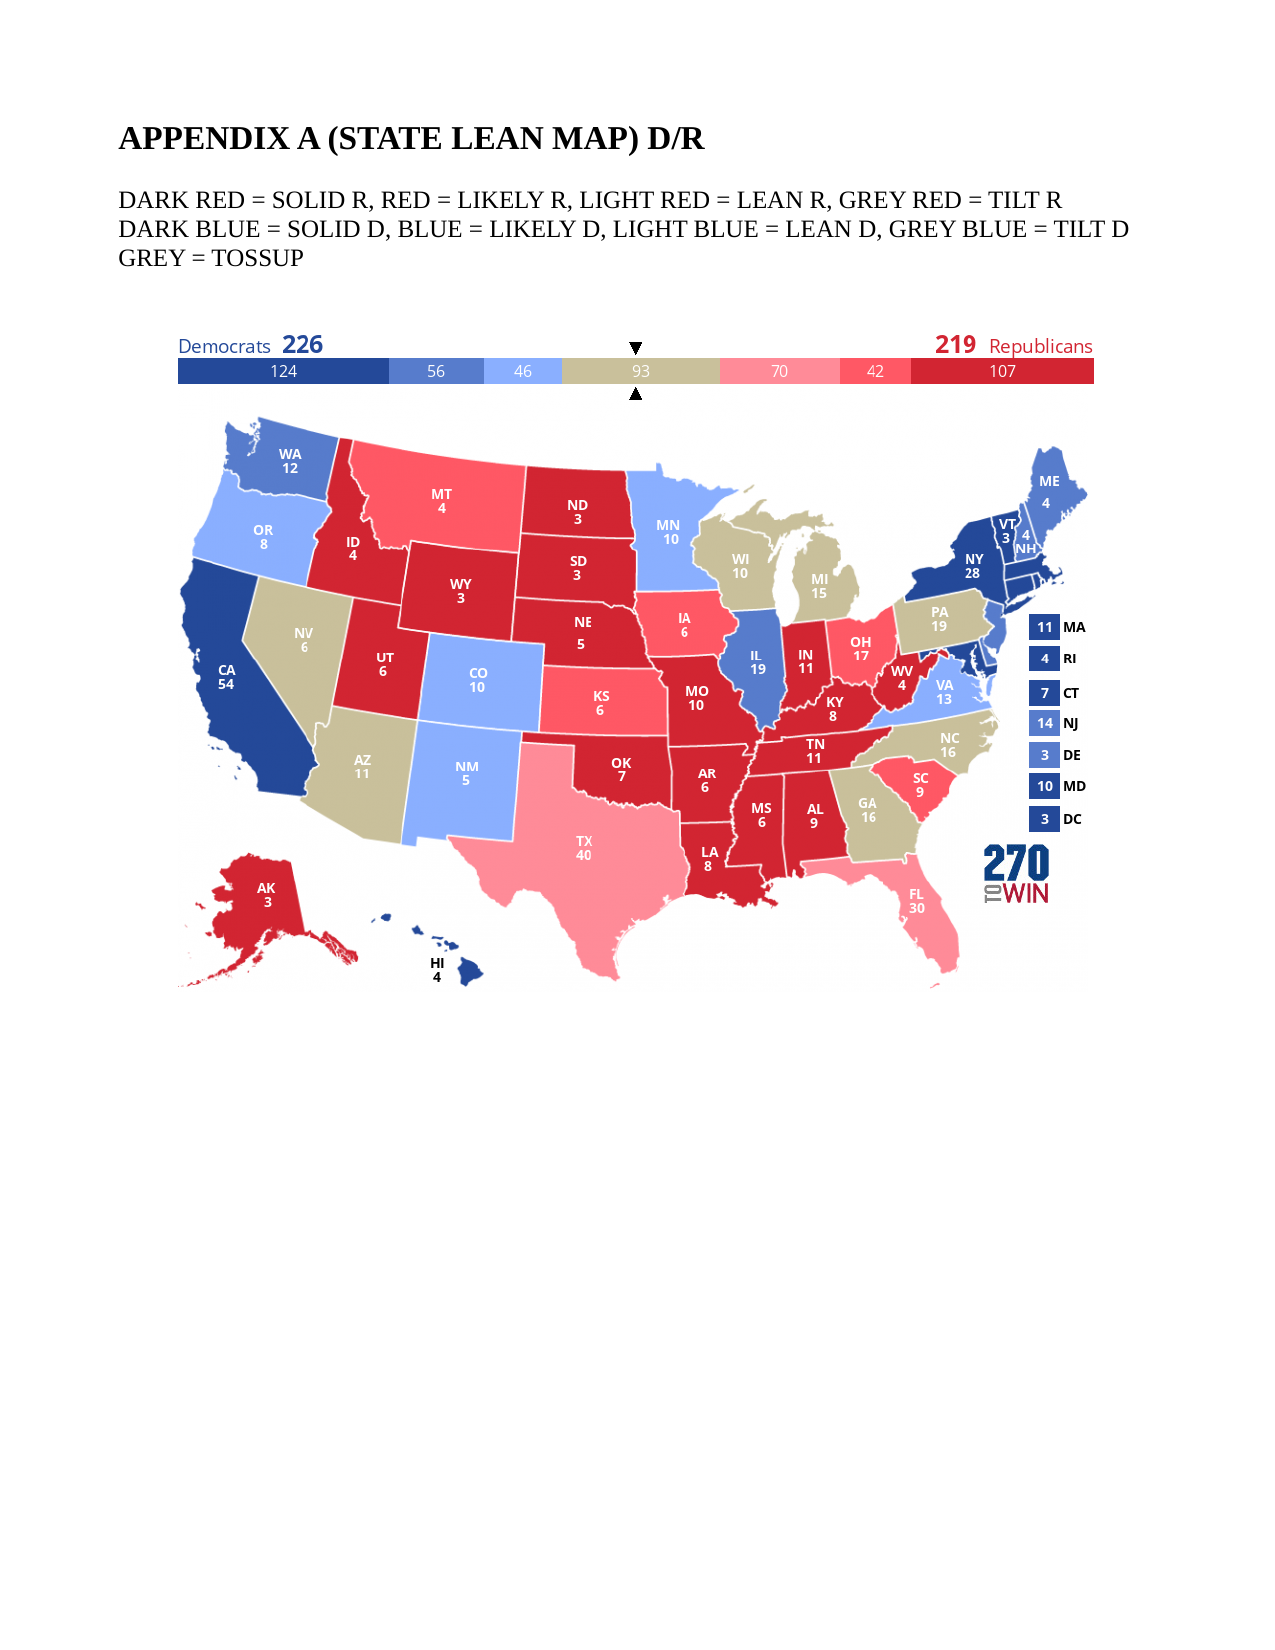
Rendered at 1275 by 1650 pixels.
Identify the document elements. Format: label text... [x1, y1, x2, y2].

picture [118, 328, 1157, 992]
text DARK RED = SOLID R, RED = LIKELY R, LIGHT RED = LEAN R, GREY RED = TILT R [118, 185, 1157, 214]
text GREY = TOSSUP [118, 243, 1157, 271]
text APPENDIX A (STATE LEAN MAP) D/R [118, 118, 1157, 156]
text DARK BLUE = SOLID D, BLUE = LIKELY D, LIGHT BLUE = LEAN D, GREY BLUE = TILT D [118, 214, 1157, 243]
